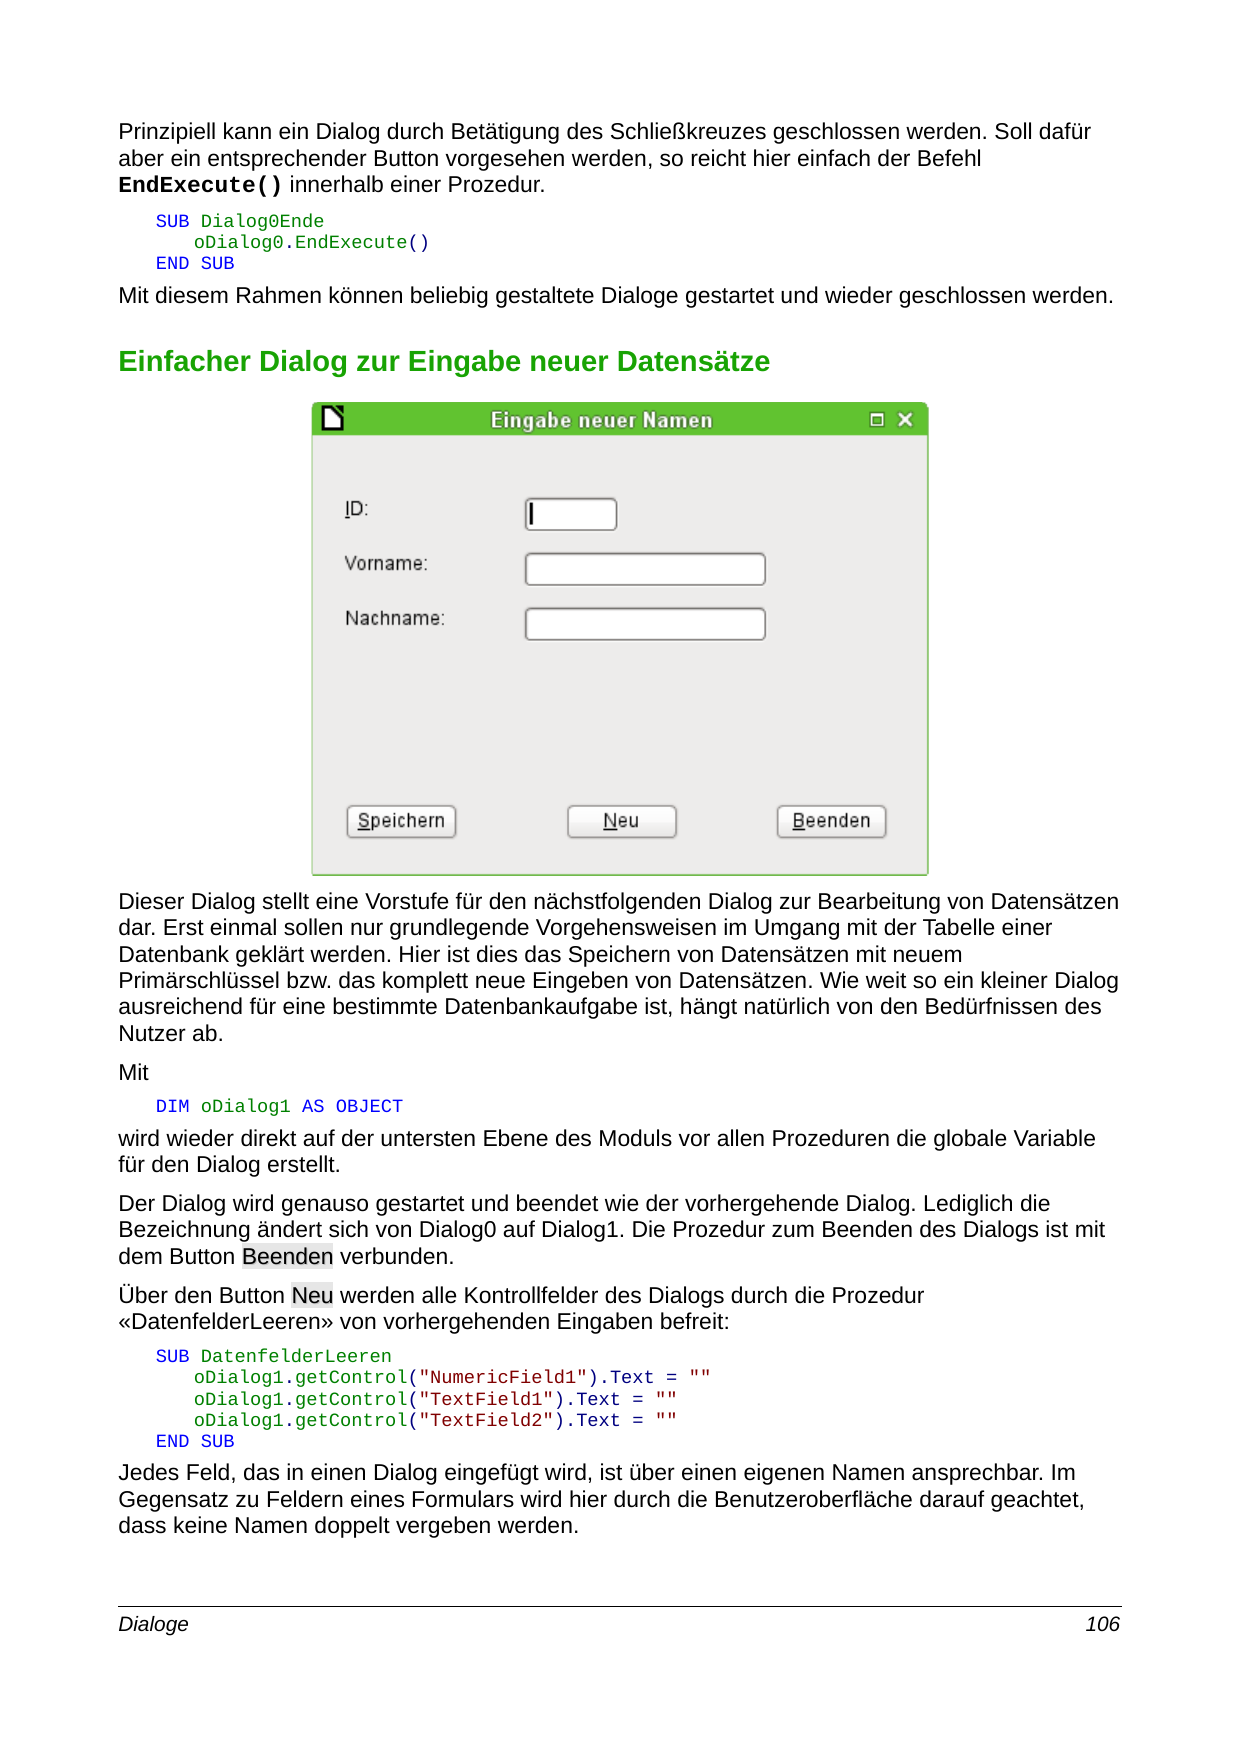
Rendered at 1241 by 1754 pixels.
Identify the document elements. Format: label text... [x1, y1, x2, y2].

picture [311, 402, 929, 876]
text Jedes Feld, das in einen Dialog eingefügt wird, ist über einen eigenen Namen ansprechbar. Im Gegensatz zu Feldern eines Formulars wird hier durch die Benutzeroberfläche darauf geachtet, dass keine Namen doppelt vergeben werden. [118, 1459, 1122, 1538]
text oDialog1.getControl("TextField2").Text = "" [156, 1411, 1122, 1432]
text Über den Button Neu werden alle Kontrollfelder des Dialogs durch die Prozedur «DatenfelderLeeren» von vorhergehenden Eingaben befreit: [118, 1282, 1122, 1334]
text END SUB [156, 254, 1122, 275]
subtitle Einfacher Dialog zur Eingabe neuer Datensätze [118, 343, 1122, 377]
text SUB DatenfelderLeeren [156, 1347, 1122, 1368]
text wird wieder direkt auf der untersten Ebene des Moduls vor allen Prozeduren die globale Variable für den Dialog erstellt. [118, 1125, 1122, 1177]
text oDialog0.EndExecute() [156, 233, 1122, 254]
text Mit diesem Rahmen können beliebig gestaltete Dialoge gestartet und wieder geschlossen werden. [118, 282, 1122, 308]
text Mit [118, 1058, 1122, 1085]
text DIM oDialog1 AS OBJECT [156, 1097, 1122, 1118]
text SUB Dialog0Ende [156, 212, 1122, 233]
text Der Dialog wird genauso gestartet und beendet wie der vorhergehende Dialog. Lediglich die Bezeichnung ändert sich von Dialog0 auf Dialog1. Die Prozedur zum Beenden des Dialogs ist mit dem Button Beenden verbunden. [118, 1190, 1122, 1269]
text oDialog1.getControl("TextField1").Text = "" [156, 1389, 1122, 1411]
text Prinzipiell kann ein Dialog durch Betätigung des Schließkreuzes geschlossen werden. Soll dafür aber ein entsprechender Button vorgesehen werden, so reicht hier einfach der Befehl EndExecute() innerhalb einer Prozedur. [118, 118, 1122, 199]
text END SUB [156, 1432, 1122, 1453]
text Dieser Dialog stellt eine Vorstufe für den nächstfolgenden Dialog zur Bearbeitung von Datensätzen dar. Erst einmal sollen nur grundlegende Vorgehensweisen im Umgang mit der Tabelle einer Datenbank geklärt werden. Hier ist dies das Speichern von Datensätzen mit neuem Primärschlüssel bzw. das komplett neue Eingeben von Datensätzen. Wie weit so ein kleiner Dialog ausreichend für eine bestimmte Datenbankaufgabe ist, hängt natürlich von den Bedürfnissen des Nutzer ab. [118, 888, 1122, 1046]
text oDialog1.getControl("NumericField1").Text = "" [156, 1368, 1122, 1389]
